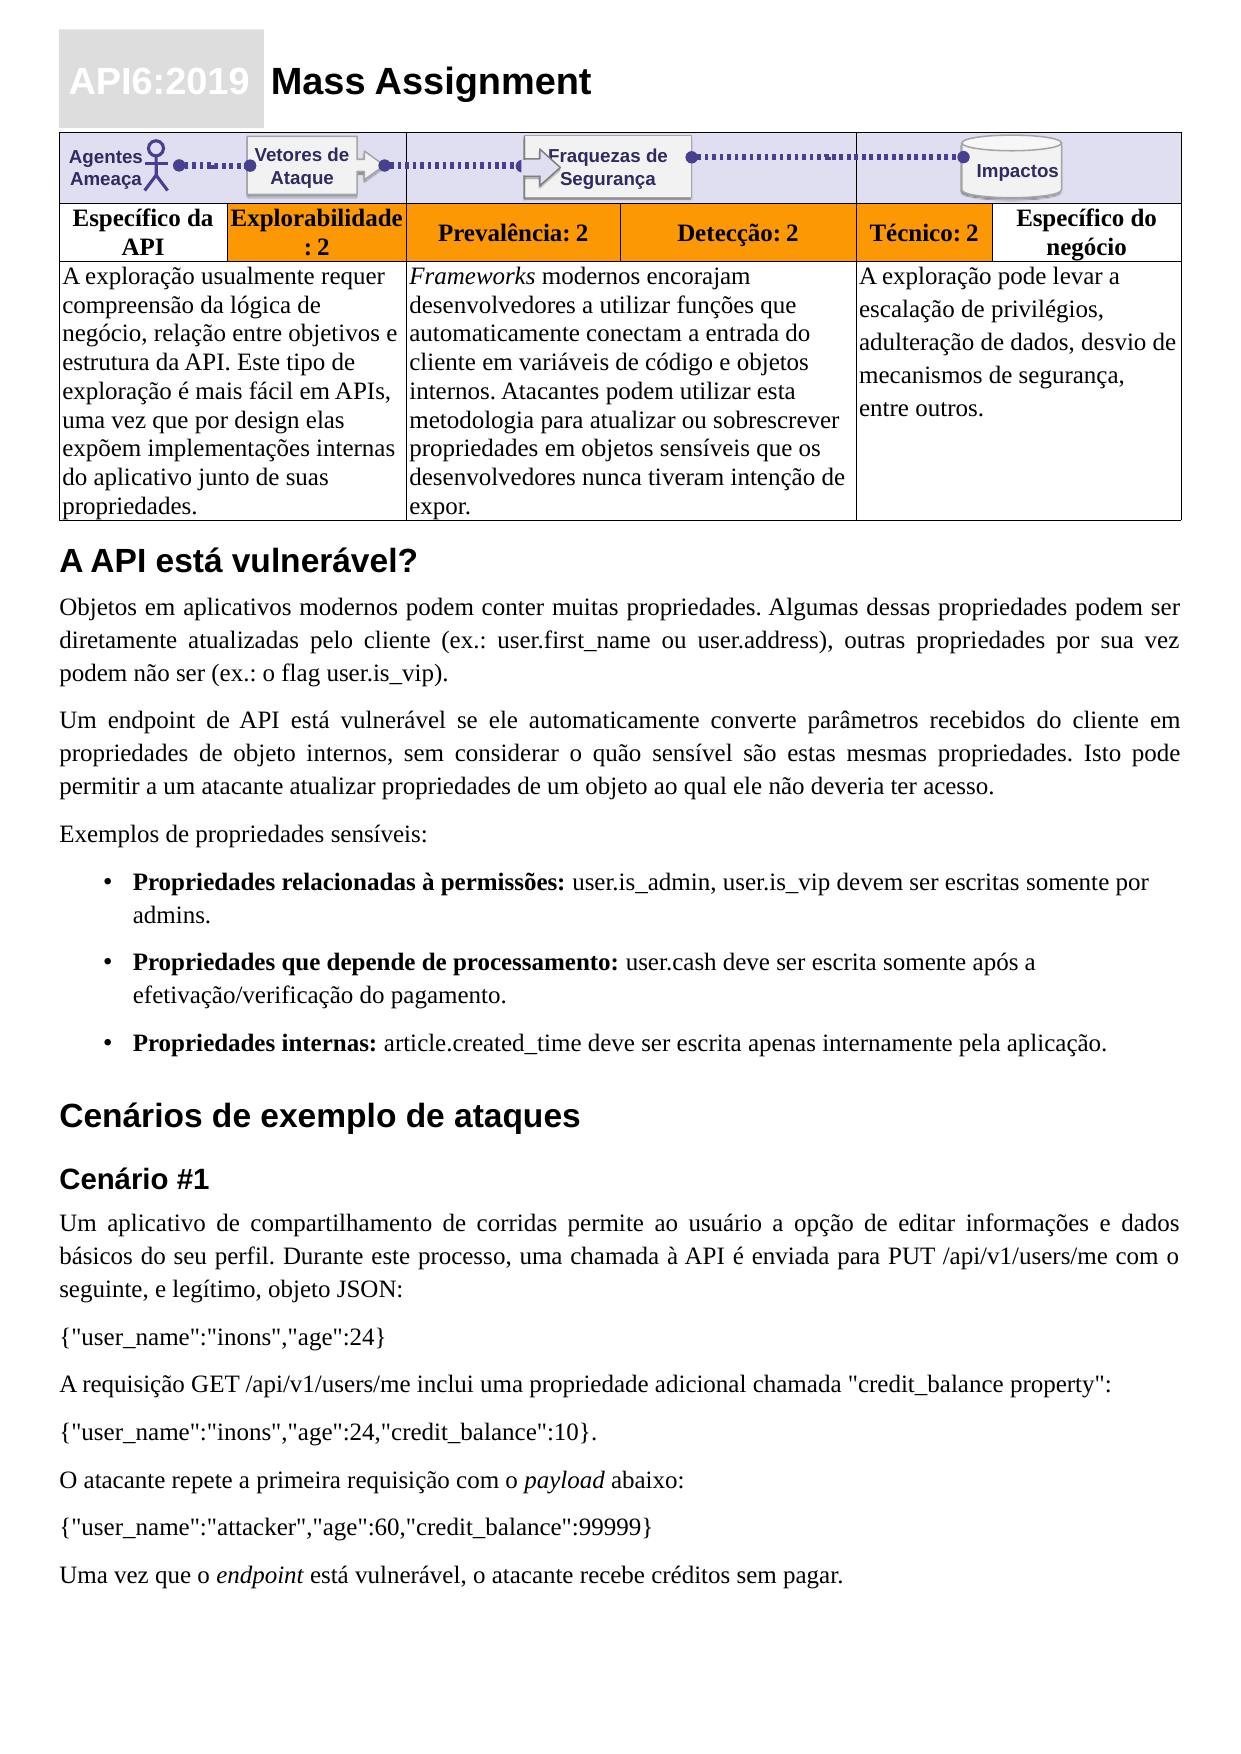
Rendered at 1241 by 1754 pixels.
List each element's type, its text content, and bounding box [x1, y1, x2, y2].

table_cell Específico do negócio [993, 204, 1181, 261]
table_header [857, 133, 992, 203]
text Uma vez que o endpoint está vulnerável, o atacante recebe créditos sem pagar. [59, 1560, 1181, 1589]
table_header [407, 133, 620, 203]
text Um endpoint de API está vulnerável se ele automaticamente converte parâmetros recebidos do cliente em propriedades de objeto internos, sem considerar o quão sensível são estas mesmas propriedades. Isto pode permitir a um atacante atualizar propriedades de um objeto ao qual ele não deveria ter acesso. [59, 705, 1181, 800]
table_cell A exploração usualmente requer compreensão da lógica de negócio, relação entre objetivos e estrutura da API. Este tipo de exploração é mais fácil em APIs, uma vez que por design elas expõem implementações internas do aplicativo junto de suas propriedades. [60, 262, 406, 520]
list Propriedades relacionadas à permissões: user.is_admin, user.is_vip devem ser escritas somente por admins. [103, 867, 1181, 928]
table_cell Prevalência: 2 [407, 204, 620, 261]
table_cell Explorabilidade: 2 [228, 204, 406, 261]
table_header [620, 133, 856, 203]
list Propriedades internas: article.created_time deve ser escrita apenas internamente pela aplicação. [103, 1028, 1181, 1057]
text {"user_name":"attacker","age":60,"credit_balance":99999} [59, 1512, 1181, 1541]
table_cell Técnico: 2 [857, 204, 992, 261]
text O atacante repete a primeira requisição com o payload abaixo: [59, 1465, 1181, 1493]
subtitle Cenário #1 [59, 1162, 1181, 1196]
table_header [227, 133, 406, 203]
table_cell A exploração pode levar a escalação de privilégios, adulteração de dados, desvio de mecanismos de segurança, entre outros. [857, 262, 1181, 520]
list Propriedades que depende de processamento: user.cash deve ser escrita somente após a efetivação/verificação do pagamento. [103, 947, 1181, 1009]
subtitle A API está vulnerável? [59, 541, 1181, 579]
text Exemplos de propriedades sensíveis: [59, 819, 1181, 848]
table_cell Detecção: 2 [621, 204, 856, 261]
table_cell Frameworks modernos encorajam desenvolvedores a utilizar funções que automaticamente conectam a entrada do cliente em variáveis de código e objetos internos. Atacantes podem utilizar esta metodologia para atualizar ou sobrescrever propriedades em objetos sensíveis que os desenvolvedores nunca tiveram intenção de expor. [407, 262, 856, 520]
table_header [60, 133, 227, 203]
table_cell Específico da API [60, 204, 227, 261]
table_header [992, 133, 1181, 203]
subtitle Cenários de exemplo de ataques [59, 1096, 1181, 1135]
text {"user_name":"inons","age":24,"credit_balance":10}. [59, 1417, 1181, 1446]
text A requisição GET /api/v1/users/me inclui uma propriedade adicional chamada "credit_balance property": [59, 1369, 1181, 1398]
text Um aplicativo de compartilhamento de corridas permite ao usuário a opção de editar informações e dados básicos do seu perfil. Durante este processo, uma chamada à API é enviada para PUT /api/v1/users/me com o seguinte, e legítimo, objeto JSON: [59, 1208, 1181, 1303]
text Objetos em aplicativos modernos podem conter muitas propriedades. Algumas dessas propriedades podem ser diretamente atualizadas pelo cliente (ex.: user.first_name ou user.address), outras propriedades por sua vez podem não ser (ex.: o flag user.is_vip). [59, 592, 1181, 687]
text {"user_name":"inons","age":24} [59, 1322, 1181, 1351]
